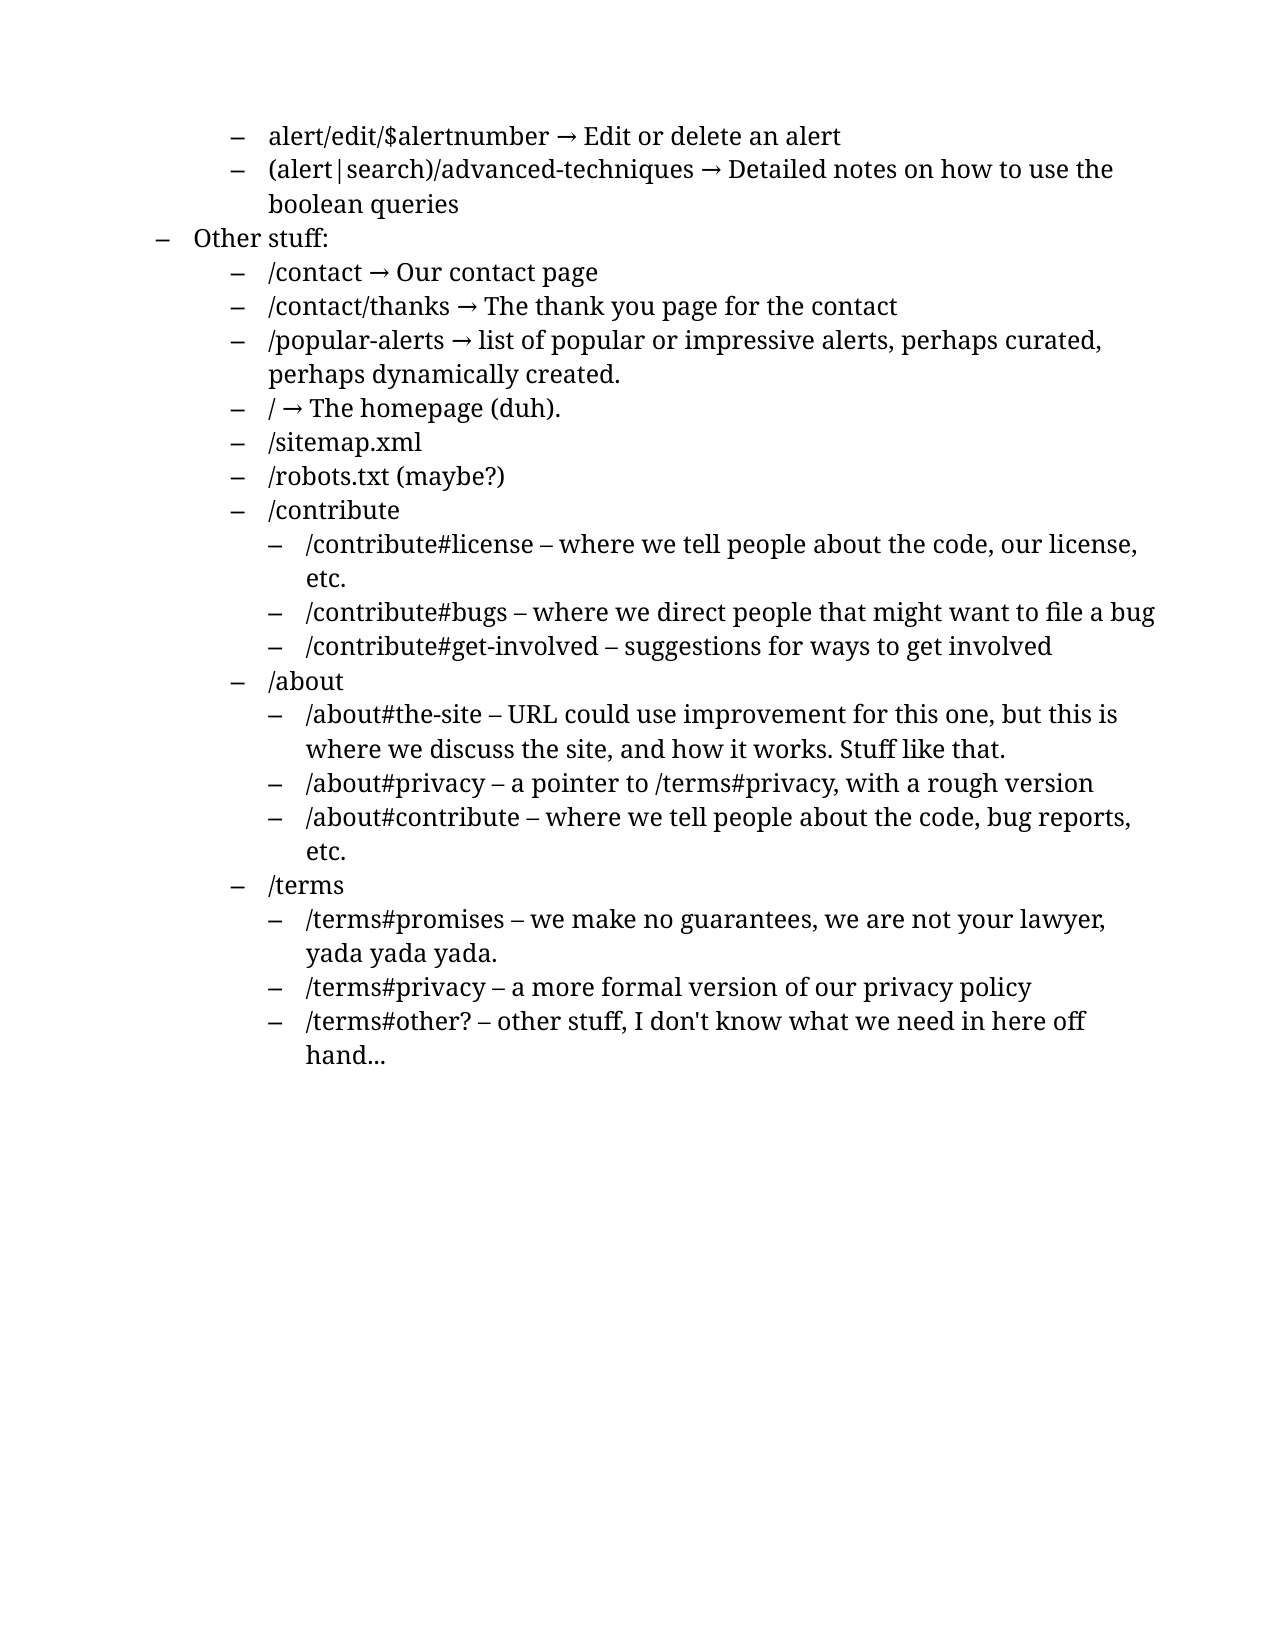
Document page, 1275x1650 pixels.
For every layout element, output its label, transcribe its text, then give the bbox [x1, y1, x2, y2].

list /about [231, 663, 1157, 697]
list /contribute#get-involved – suggestions for ways to get involved [268, 629, 1157, 663]
list /terms#privacy – a more formal version of our privacy policy [268, 970, 1157, 1004]
list /popular-alerts → list of popular or impressive alerts, perhaps curated, perhaps dynamically created. [231, 322, 1157, 391]
list /terms#other? – other stuff, I don't know what we need in here off hand... [268, 1004, 1157, 1072]
list /contribute#license – where we tell people about the code, our license, etc. [268, 527, 1157, 595]
list /about#the-site – URL could use improvement for this one, but this is where we discuss the site, and how it works. Stuff like that. [268, 697, 1157, 765]
list /terms [231, 867, 1157, 902]
list /contribute#bugs – where we direct people that might want to file a bug [268, 595, 1157, 629]
list Other stuff: [156, 220, 1157, 254]
list (alert|search)/advanced-techniques → Detailed notes on how to use the boolean queries [231, 152, 1157, 220]
list / → The homepage (duh). [231, 391, 1157, 425]
list /contribute [231, 493, 1157, 527]
list /robots.txt (maybe?) [231, 459, 1157, 493]
list /sitemap.xml [231, 425, 1157, 459]
list /about#contribute – where we tell people about the code, bug reports, etc. [268, 799, 1157, 867]
list /contact → Our contact page [231, 254, 1157, 288]
list /contact/thanks → The thank you page for the contact [231, 288, 1157, 322]
list alert/edit/$alertnumber → Edit or delete an alert [231, 118, 1157, 152]
list /terms#promises – we make no guarantees, we are not your lawyer, yada yada yada. [268, 902, 1157, 970]
list /about#privacy – a pointer to /terms#privacy, with a rough version [268, 765, 1157, 799]
